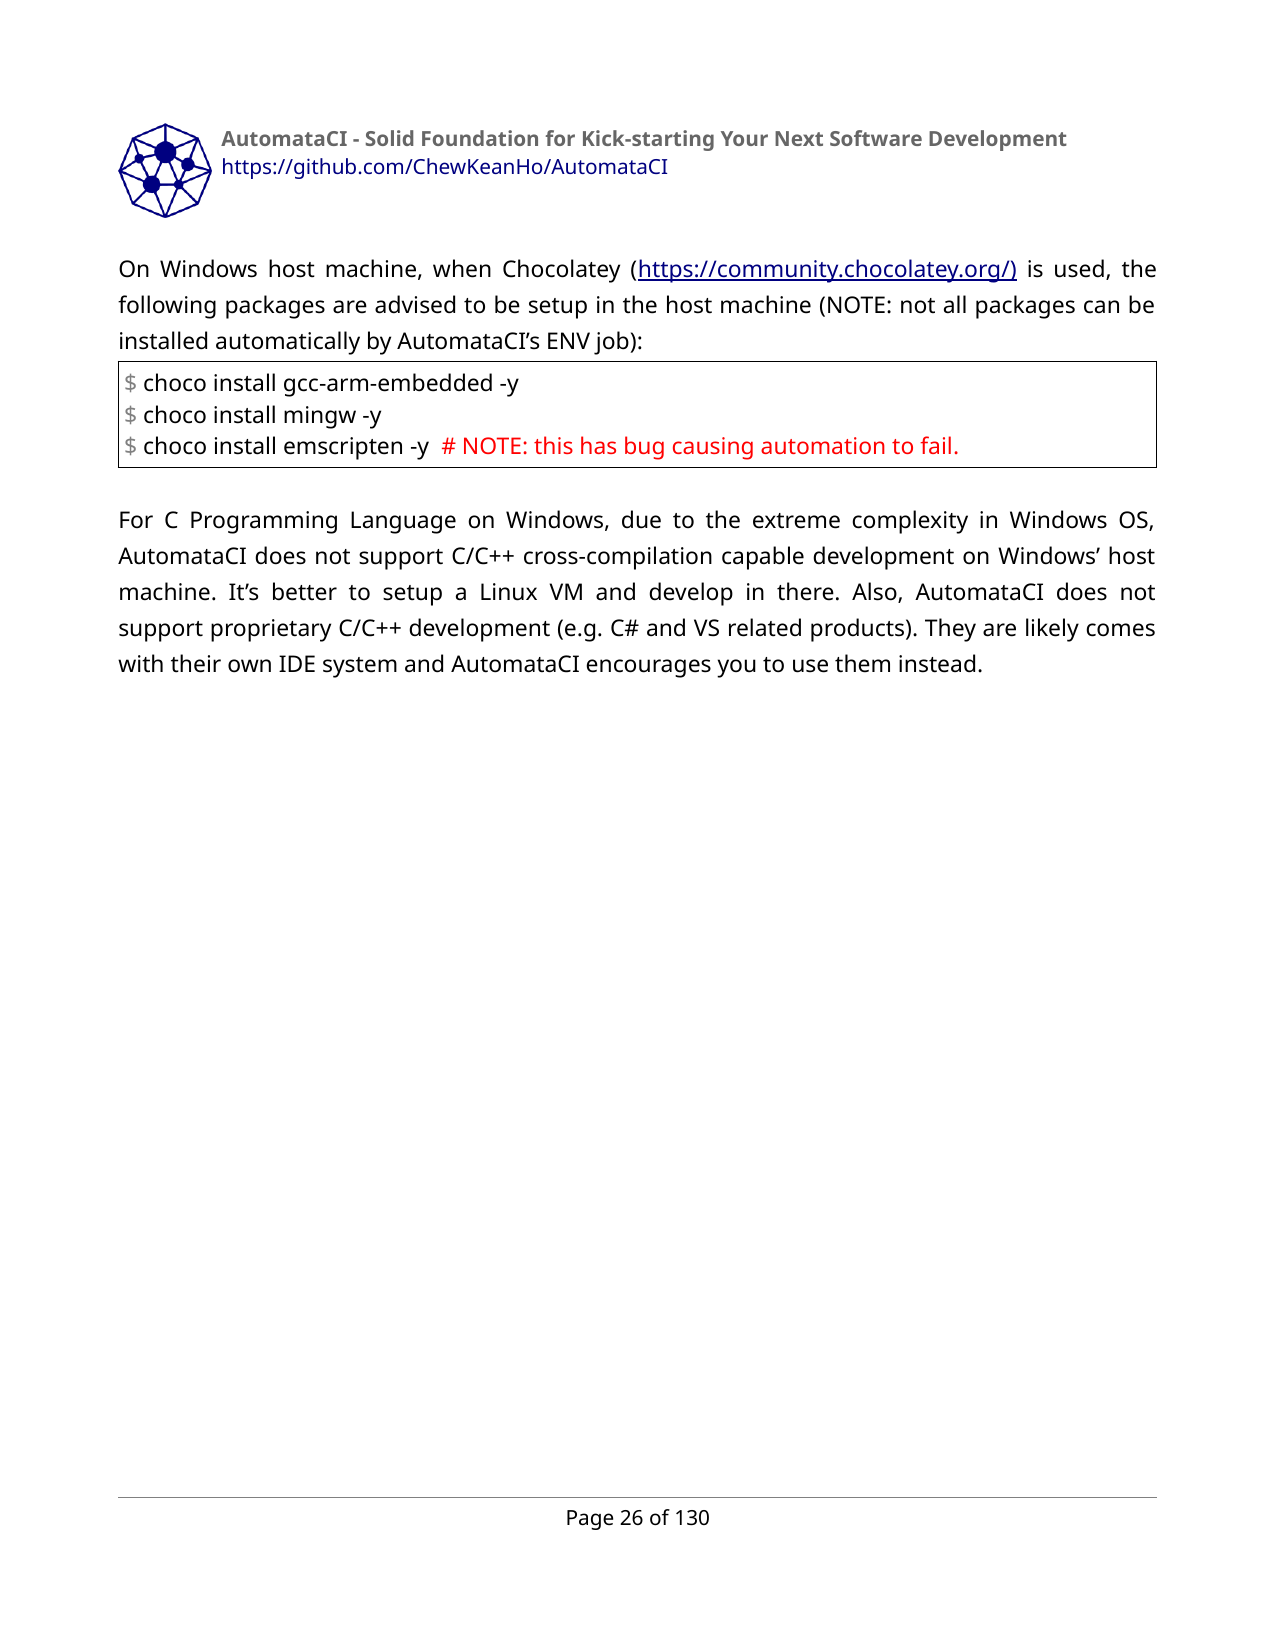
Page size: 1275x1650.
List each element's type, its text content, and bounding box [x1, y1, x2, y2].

text For C Programming Language on Windows, due to the extreme complexity in Windows OS, AutomataCI does not support C/C++ cross-compilation capable development on Windows’ host machine. It’s better to setup a Linux VM and develop in there. Also, AutomataCI does not support proprietary C/C++ development (e.g. C# and VS related products). They are likely comes with their own IDE system and AutomataCI encourages you to use them instead. [118, 504, 1157, 679]
table_header $ choco install gcc-arm-embedded -y $ choco install mingw -y $ choco install emscripten -y # NOTE: this has bug causing automation to fail. [119, 362, 1156, 467]
picture [118, 123, 212, 218]
text On Windows host machine, when Chocolatey (https://community.chocolatey.org/) is used, the following packages are advised to be setup in the host machine (NOTE: not all packages can be installed automatically by AutomataCI’s ENV job): [118, 253, 1157, 356]
